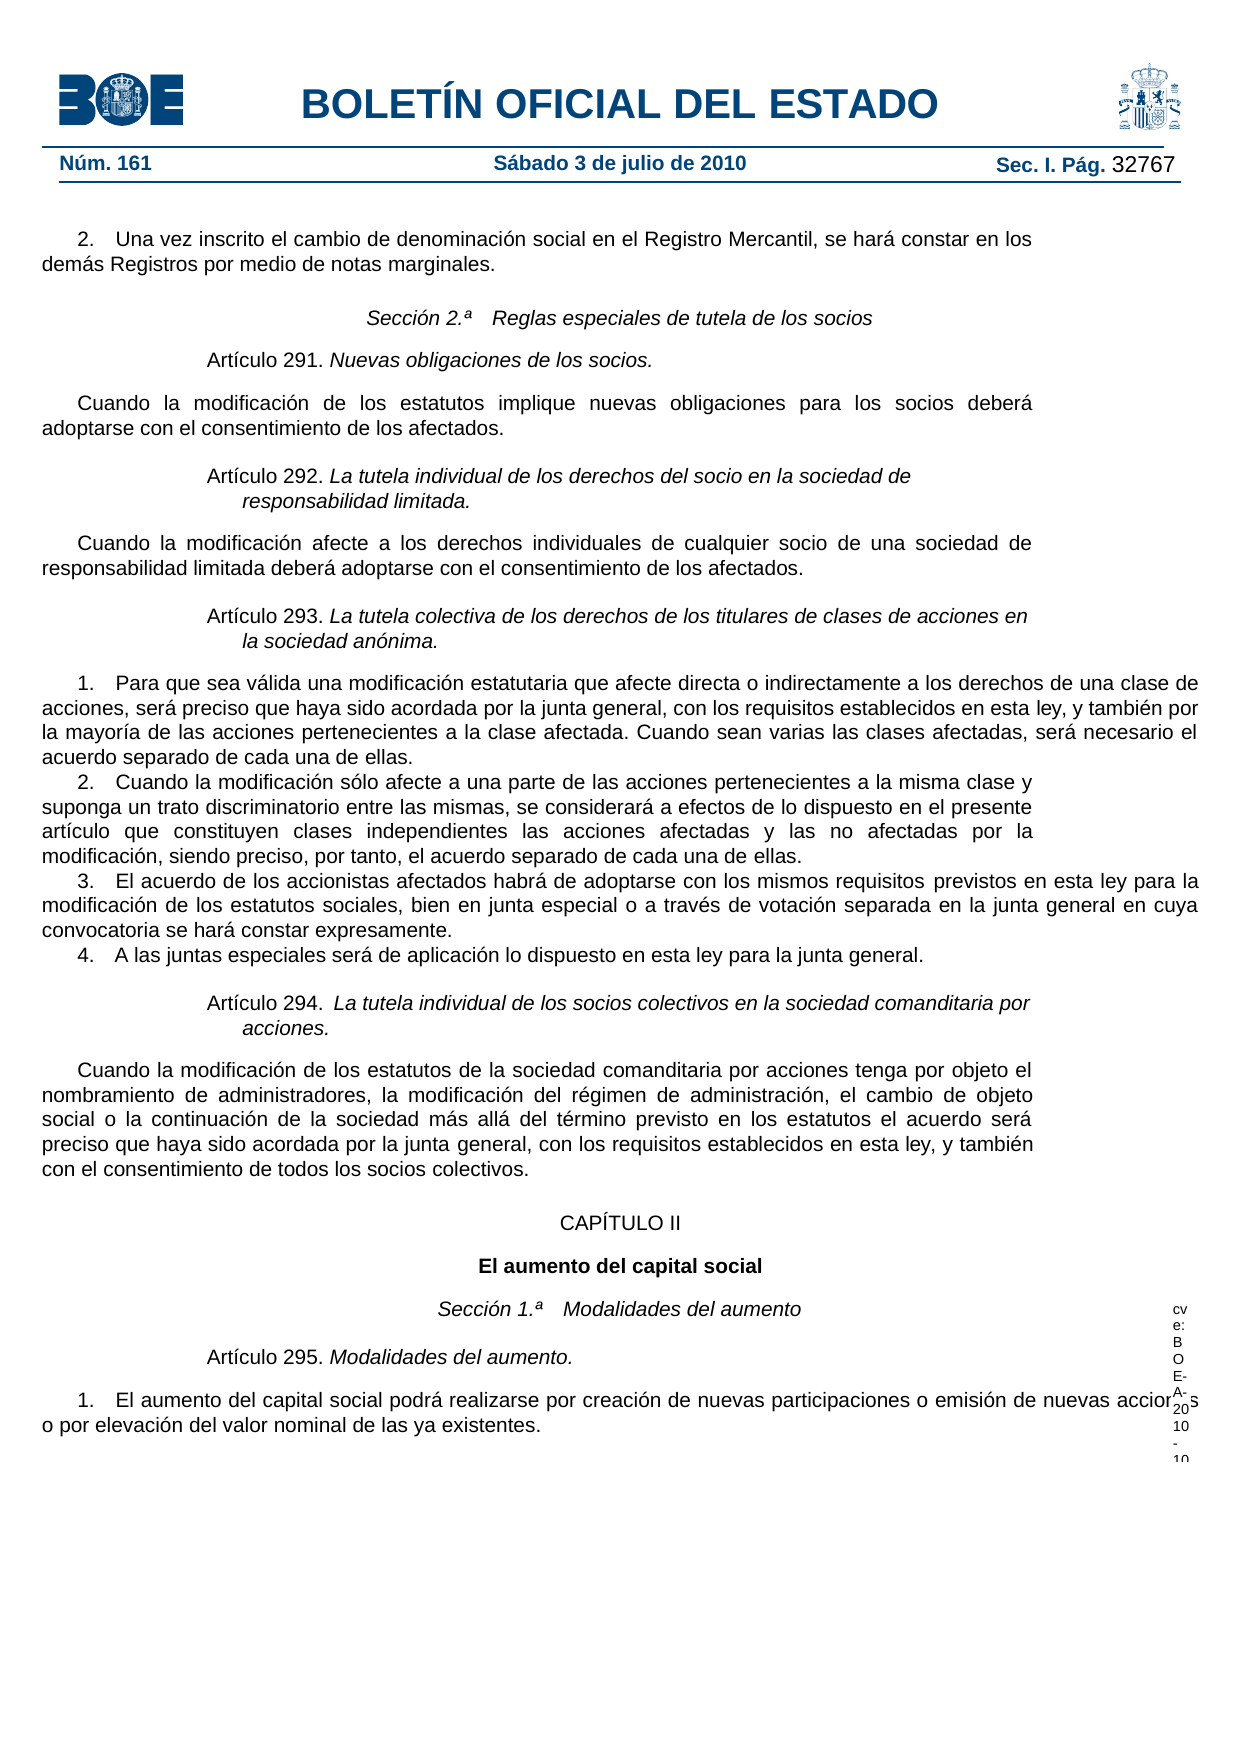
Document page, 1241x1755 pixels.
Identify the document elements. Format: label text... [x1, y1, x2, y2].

text Artículo 292. La tutela individual de los derechos del socio en la sociedad de responsabilidad limitada. [207, 464, 1032, 512]
text Artículo 291. Nuevas obligaciones de los socios. [207, 348, 1199, 372]
text Artículo 293. La tutela colectiva de los derechos de los titulares de clases de acciones en la sociedad anónima. [207, 604, 1042, 653]
list Una vez inscrito el cambio de denominación social en el Registro Mercantil, se hará constar en los demás Registros por medio de notas marginales. [42, 227, 1034, 275]
text Artículo 294. La tutela individual de los socios colectivos en la sociedad comanditaria por acciones. [207, 991, 1042, 1039]
text CAPÍTULO II [42, 1211, 1199, 1235]
text Cuando la modificación afecte a los derechos individuales de cualquier socio de una sociedad de responsabilidad limitada deberá adoptarse con el consentimiento de los afectados. [42, 531, 1034, 579]
text Cuando la modificación de los estatutos implique nuevas obligaciones para los socios deberá adoptarse con el consentimiento de los afectados. [42, 391, 1034, 439]
text Sección 2.ª Reglas especiales de tutela de los socios [42, 306, 1199, 329]
subtitle El aumento del capital social [42, 1254, 1199, 1278]
list El acuerdo de los accionistas afectados habrá de adoptarse con los mismos requisitos previstos en esta ley para la modificación de los estatutos sociales, bien en junta especial o a través de votación separada en la junta general en cuya convocatoria se hará constar expresamente. [42, 869, 1199, 942]
text Artículo 295. Modalidades del aumento. [207, 1345, 1171, 1369]
list Para que sea válida una modificación estatutaria que afecte directa o indirectamente a los derechos de una clase de acciones, será preciso que haya sido acordada por la junta general, con los requisitos establecidos en esta ley, y también por la mayoría de las acciones pertenecientes a la clase afectada. Cuando sean varias las clases afectadas, será necesario el acuerdo separado de cada una de ellas. [42, 671, 1199, 769]
text Cuando la modificación de los estatutos de la sociedad comanditaria por acciones tenga por objeto el nombramiento de administradores, la modificación del régimen de administración, el cambio de objeto social o la continuación de la sociedad más allá del término previsto en los estatutos el acuerdo será preciso que haya sido acordada por la junta general, con los requisitos establecidos en esta ley, y también con el consentimiento de todos los socios colectivos. [42, 1058, 1034, 1180]
text cve: BOE-A-2010-10544 [1173, 1300, 1191, 1462]
list Cuando la modificación sólo afecte a una parte de las acciones pertenecientes a la misma clase y suponga un trato discriminatorio entre las mismas, se considerará a efectos de lo dispuesto en el presente artículo que constituyen clases independientes las acciones afectadas y las no afectadas por la modificación, siendo preciso, por tanto, el acuerdo separado de cada una de ellas. [42, 770, 1034, 868]
text Sección 1.ª Modalidades del aumento [42, 1296, 1199, 1462]
list A las juntas especiales será de aplicación lo dispuesto en esta ley para la junta general. [42, 943, 1034, 967]
list El aumento del capital social podrá realizarse por creación de nuevas participaciones o emisión de nuevas acciones o por elevación del valor nominal de las ya existentes. [42, 1388, 1171, 1436]
